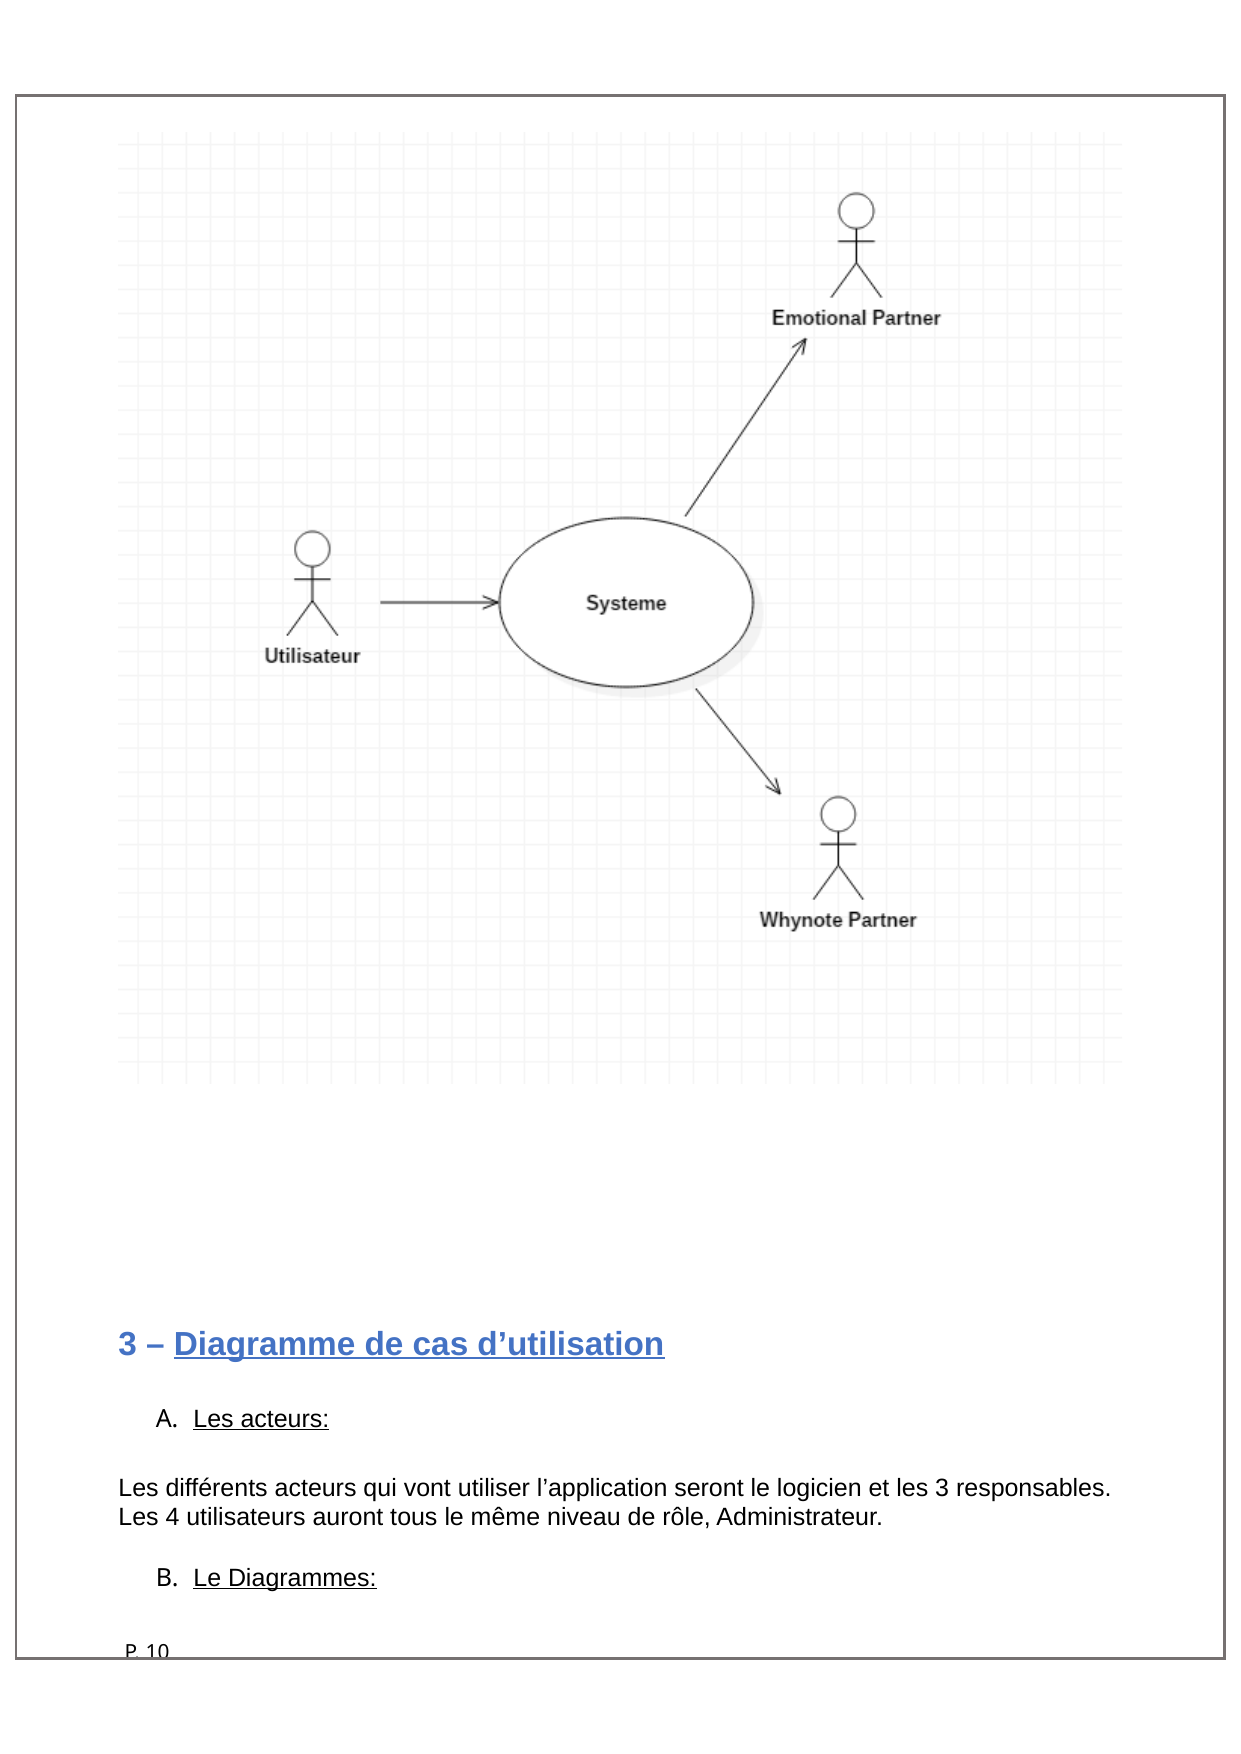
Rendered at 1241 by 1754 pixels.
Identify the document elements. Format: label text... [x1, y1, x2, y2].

list Les acteurs: [156, 1401, 1122, 1435]
list Le Diagrammes: [156, 1559, 1122, 1593]
text 3 – Diagramme de cas d’utilisation [118, 1324, 1122, 1362]
text Les 4 utilisateurs auront tous le même niveau de rôle, Administrateur. [118, 1502, 1122, 1531]
text Les différents acteurs qui vont utiliser l’application seront le logicien et les 3 responsables. [118, 1473, 1122, 1502]
